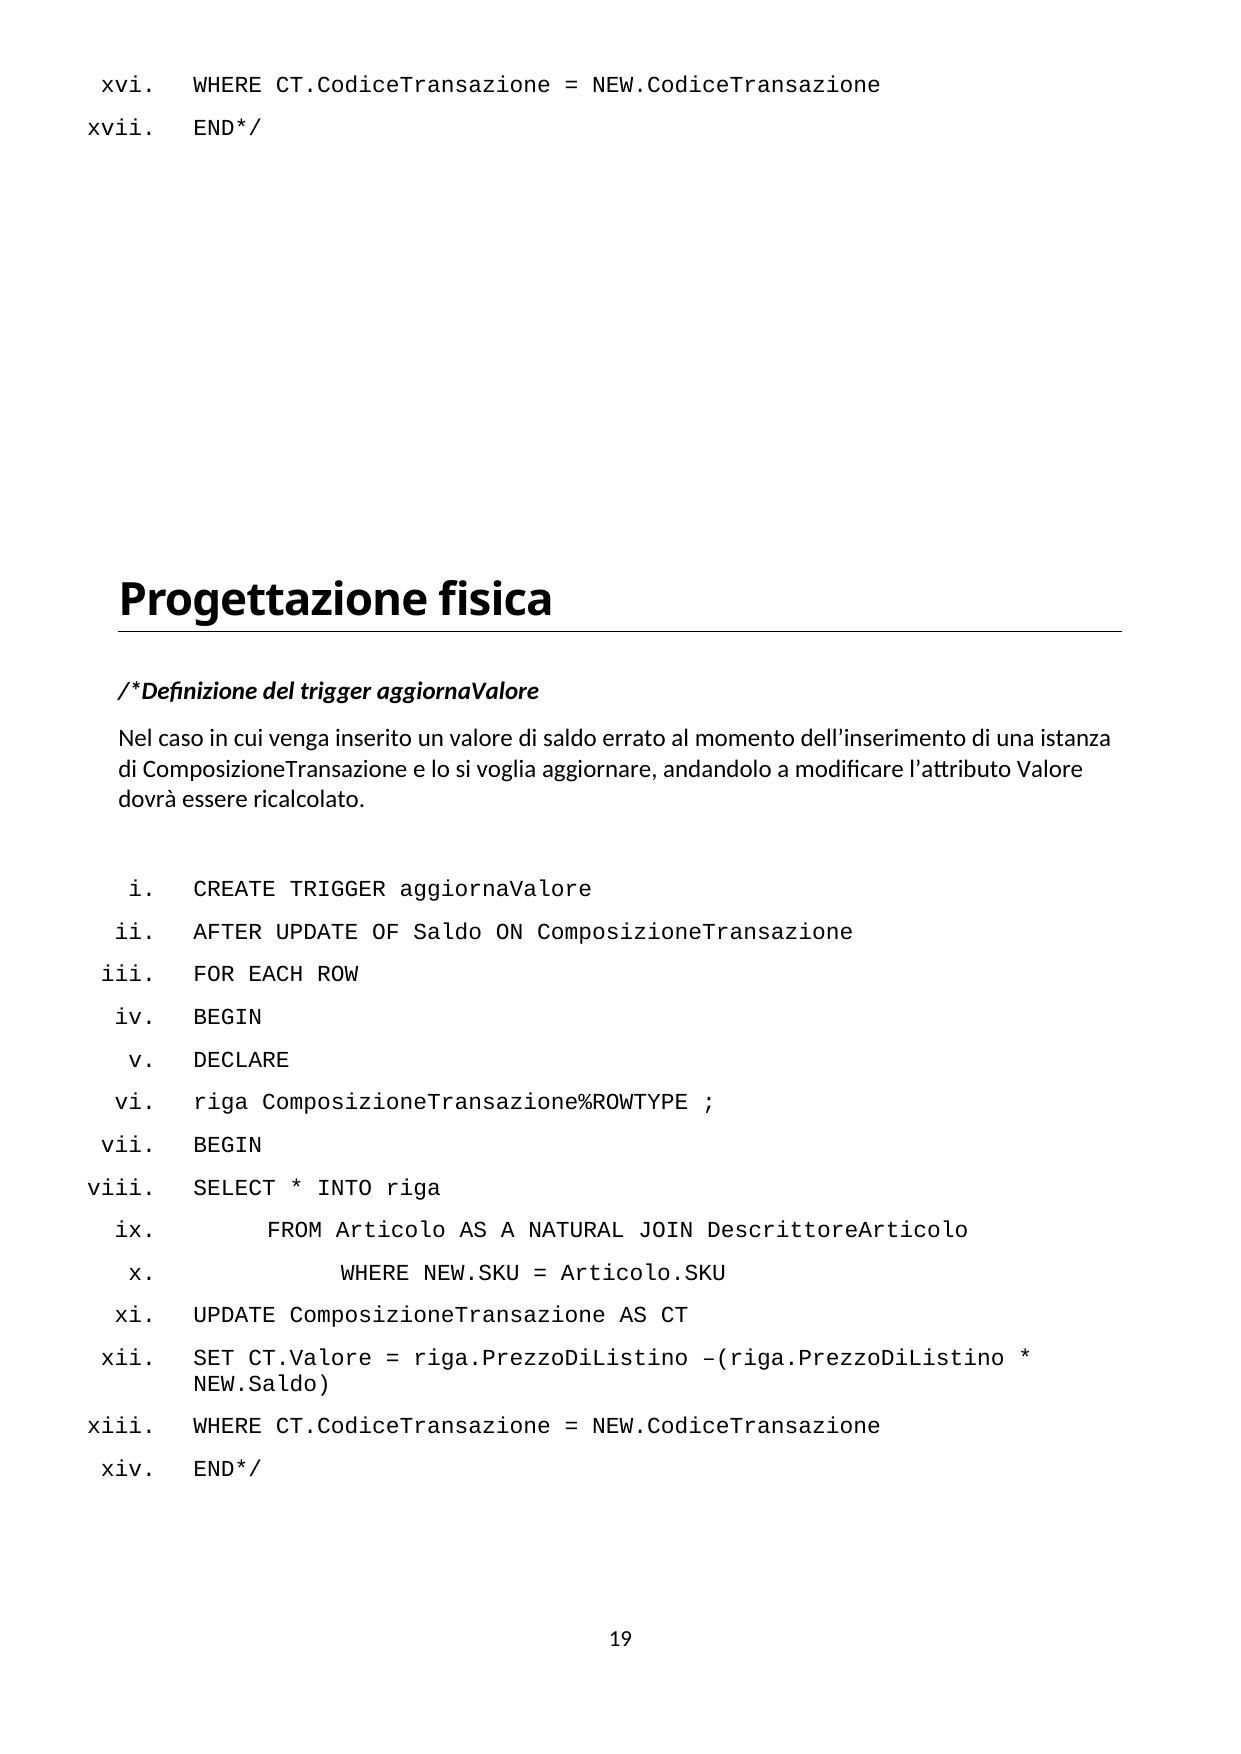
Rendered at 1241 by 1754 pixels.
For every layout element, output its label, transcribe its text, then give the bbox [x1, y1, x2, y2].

list AFTER UPDATE OF Saldo ON ComposizioneTransazione [156, 920, 1122, 946]
list WHERE CT.CodiceTransazione = NEW.CodiceTransazione [156, 74, 1122, 100]
title Progettazione fisica [118, 567, 1122, 631]
list riga ComposizioneTransazione%ROWTYPE ; [156, 1091, 1122, 1117]
list SELECT * INTO riga [156, 1176, 1122, 1202]
list BEGIN [156, 1133, 1122, 1159]
list END*/ [156, 1457, 1122, 1483]
list DECLARE [156, 1048, 1122, 1074]
list BEGIN [156, 1005, 1122, 1031]
list FROM Articolo AS A NATURAL JOIN DescrittoreArticolo [156, 1218, 1122, 1244]
list FOR EACH ROW [156, 963, 1122, 989]
list WHERE CT.CodiceTransazione = NEW.CodiceTransazione [156, 1415, 1122, 1441]
list SET CT.Valore = riga.PrezzoDiListino –(riga.PrezzoDiListino * NEW.Saldo) [156, 1346, 1122, 1398]
list CREATE TRIGGER aggiornaValore [156, 878, 1122, 903]
list END*/ [156, 116, 1122, 142]
list UPDATE ComposizioneTransazione AS CT [156, 1304, 1122, 1329]
text /*Definizione del trigger aggiornaValore [118, 675, 1122, 706]
text Nel caso in cui venga inserito un valore di saldo errato al momento dell’inserimento di una istanza di ComposizioneTransazione e lo si voglia aggiornare, andandolo a modificare l’attributo Valore dovrà essere ricalcolato. [118, 722, 1122, 814]
list WHERE NEW.SKU = Articolo.SKU [156, 1261, 1122, 1287]
